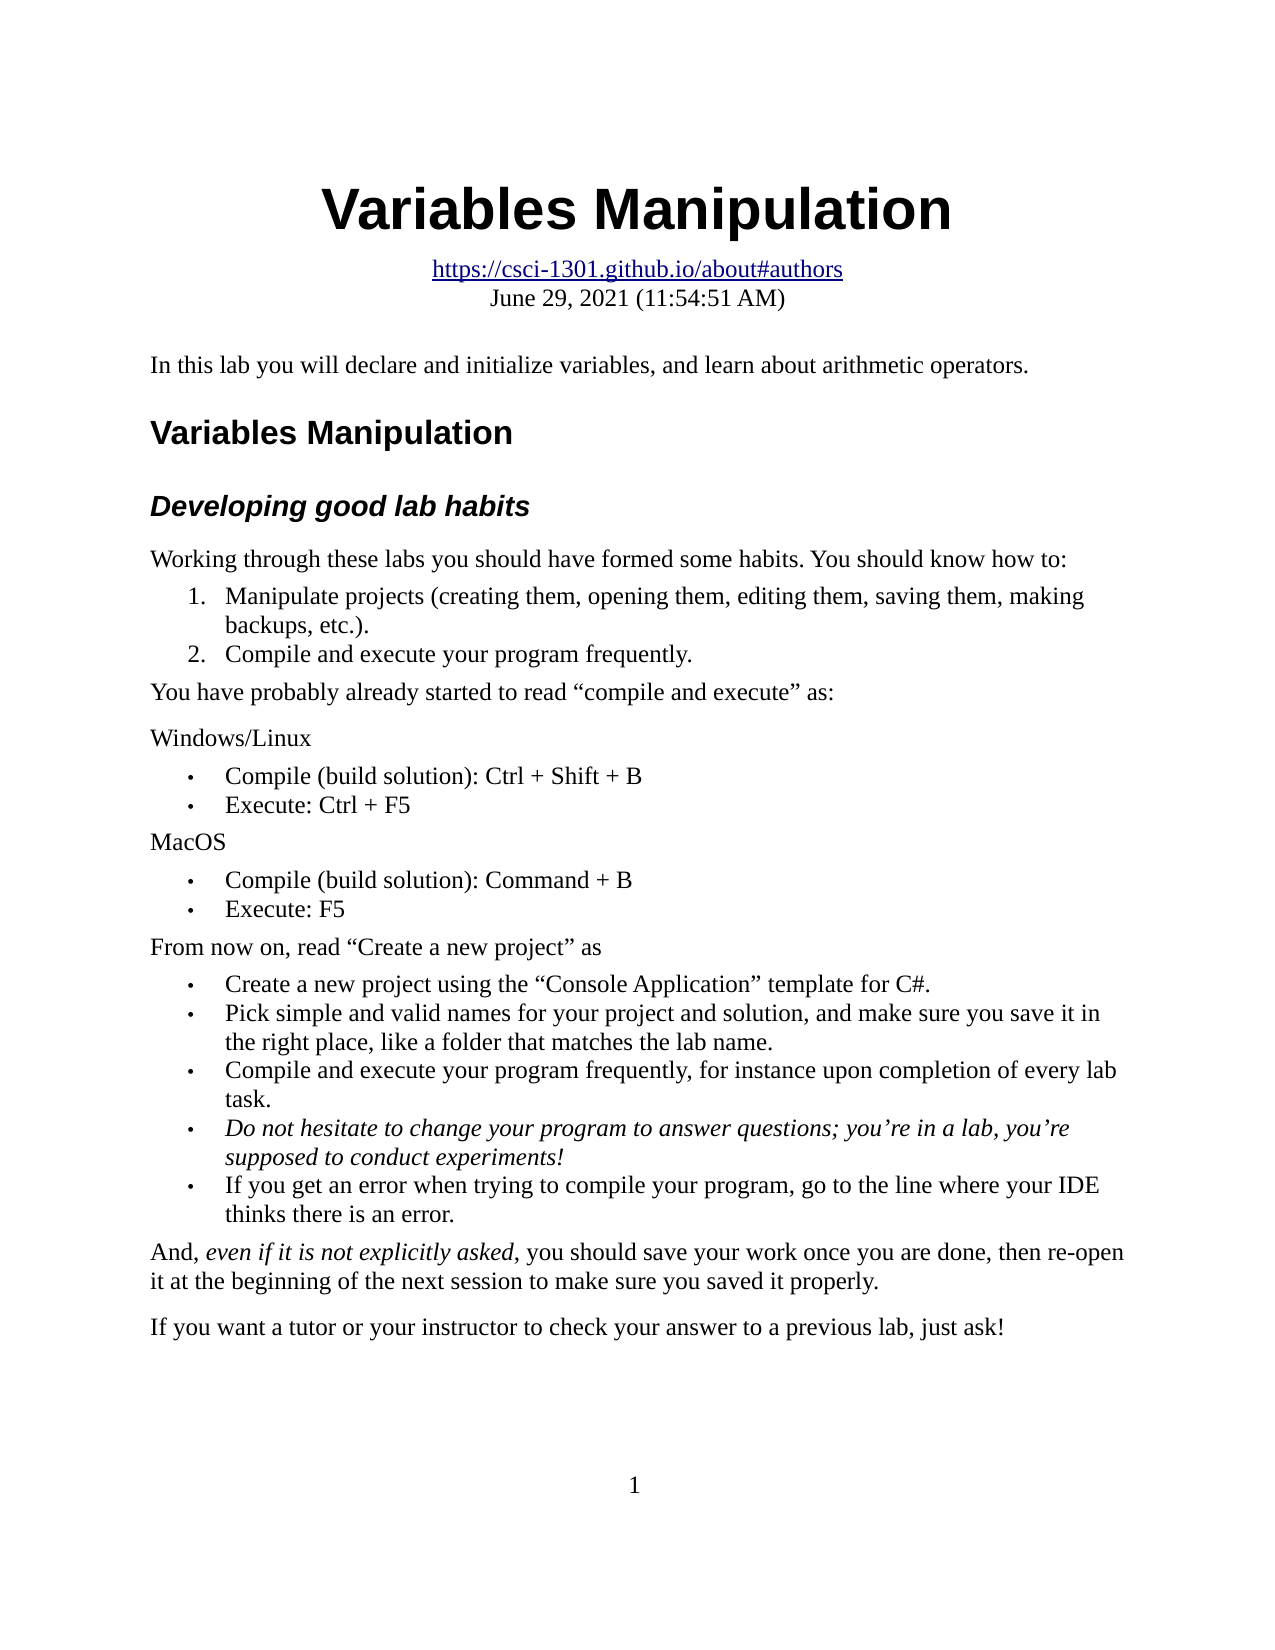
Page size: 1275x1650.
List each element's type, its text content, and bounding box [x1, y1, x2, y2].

list If you get an error when trying to compile your program, go to the line where your IDE thinks there is an error. [187, 1171, 1125, 1228]
list Compile (build solution): Ctrl + Shift + B [187, 761, 1125, 790]
list Manipulate projects (creating them, opening them, editing them, saving them, making backups, etc.). [187, 581, 1125, 639]
text MacOS [150, 827, 1125, 856]
list Compile (build solution): Command + B [187, 865, 1125, 894]
text If you want a tutor or your instructor to check your answer to a previous lab, just ask! [150, 1312, 1125, 1341]
subtitle Developing good lab habits [150, 489, 1125, 522]
subtitle Variables Manipulation [150, 412, 1125, 451]
text Working through these labs you should have formed some habits. You should know how to: [150, 544, 1125, 572]
list Do not hesitate to change your program to answer questions; you’re in a lab, you’re supposed to conduct experiments! [187, 1113, 1125, 1171]
list Pick simple and valid names for your project and solution, and make sure you save it in the right place, like a folder that matches the lab name. [187, 998, 1125, 1056]
text From now on, read “Create a new project” as [150, 932, 1125, 960]
text https://csci-1301.github.io/about#authors [150, 254, 1125, 283]
text June 29, 2021 (11:54:51 AM) [150, 283, 1125, 312]
text Windows/Linux [150, 723, 1125, 752]
list Compile and execute your program frequently. [187, 639, 1125, 668]
text You have probably already started to read “compile and execute” as: [150, 677, 1125, 705]
text In this lab you will declare and initialize variables, and learn about arithmetic operators. [150, 350, 1125, 378]
list Create a new project using the “Console Application” template for C#. [187, 969, 1125, 998]
list Execute: F5 [187, 894, 1125, 923]
text And, even if it is not explicitly asked, you should save your work once you are done, then re-open it at the beginning of the next session to make sure you saved it properly. [150, 1237, 1125, 1294]
list Execute: Ctrl + F5 [187, 790, 1125, 818]
title Variables Manipulation [150, 175, 1125, 242]
list Compile and execute your program frequently, for instance upon completion of every lab task. [187, 1056, 1125, 1113]
